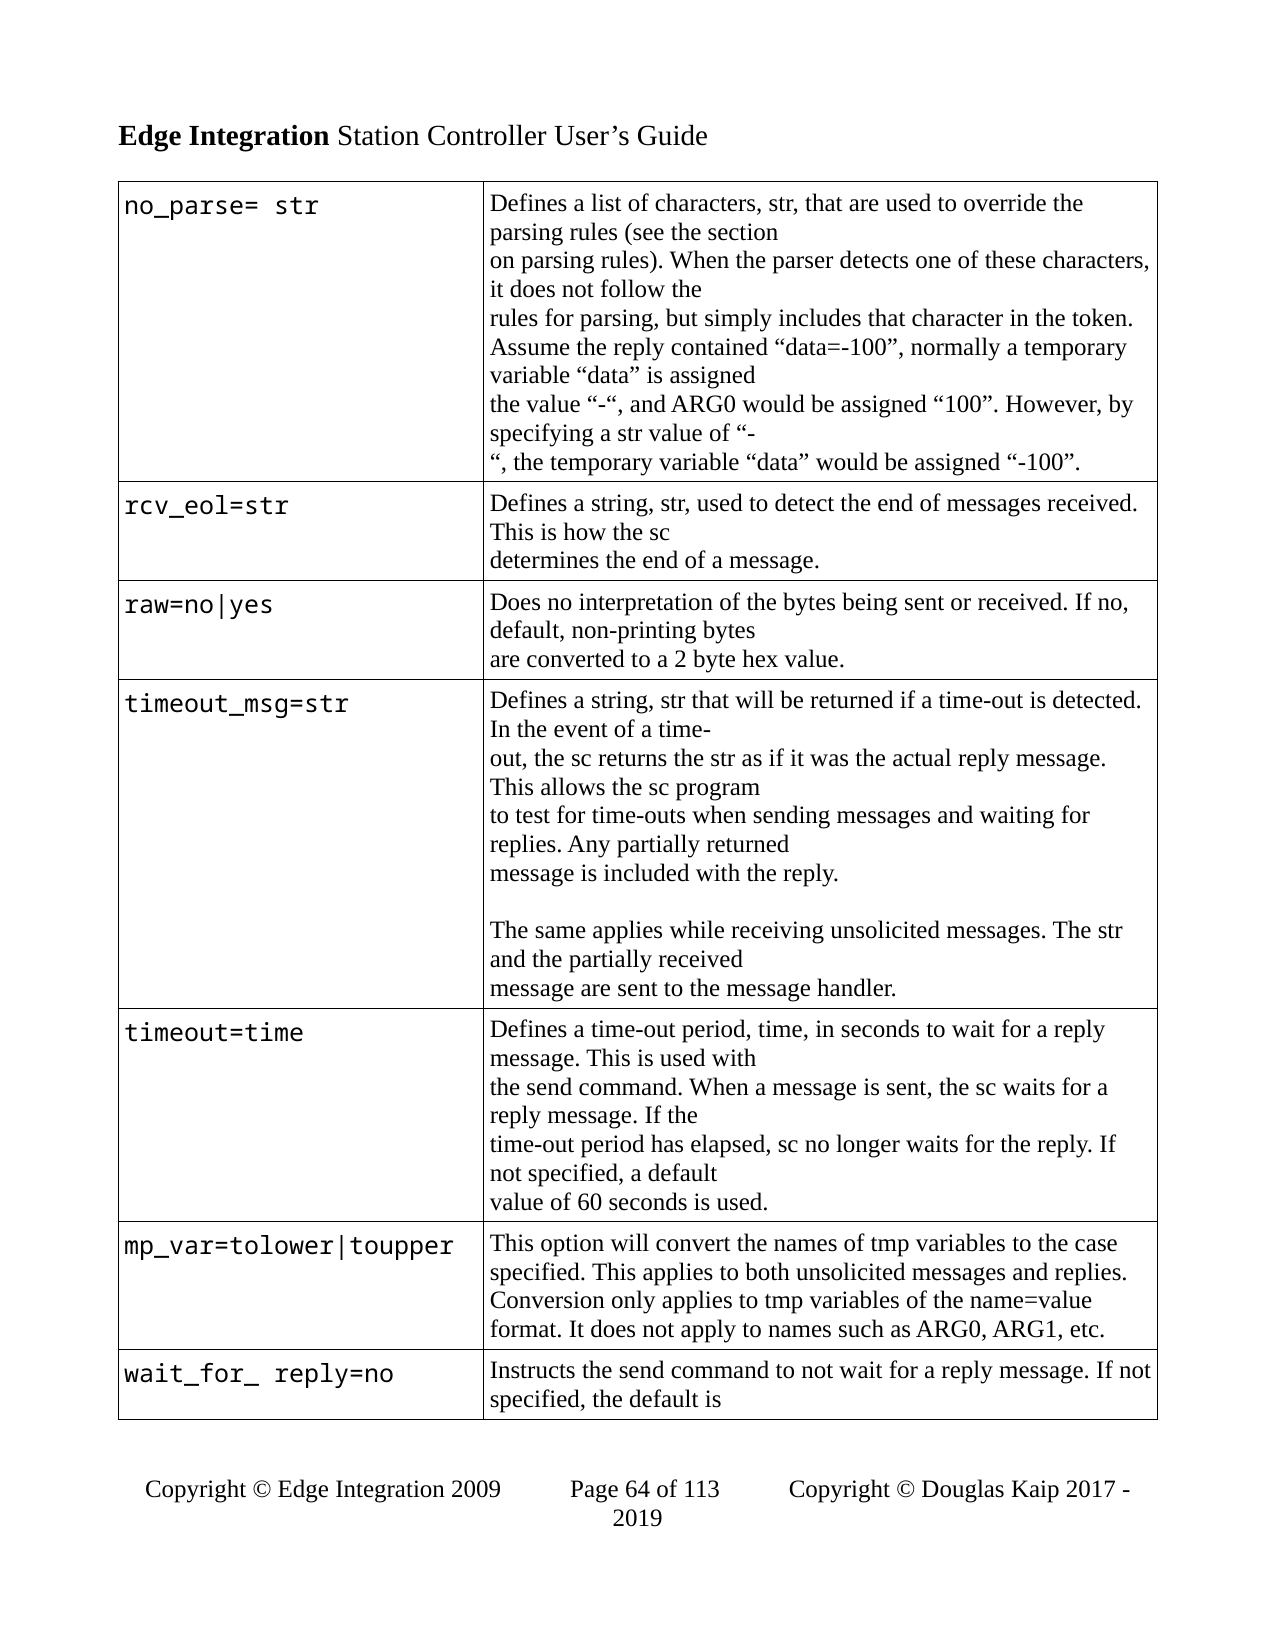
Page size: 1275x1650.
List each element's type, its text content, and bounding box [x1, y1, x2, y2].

table_cell Defines a string, str, used to detect the end of messages received. This is how the sc determines the end of a message. [484, 482, 1157, 580]
table_cell Instructs the send command to not wait for a reply message. If not specified, the default is [484, 1350, 1157, 1419]
table_cell no_parse= str [119, 182, 483, 481]
table_cell timeout_msg=str [119, 680, 483, 1007]
table_cell mp_var=tolower|toupper [119, 1222, 483, 1349]
table_cell Defines a list of characters, str, that are used to override the parsing rules (see the section on parsing rules). When the parser detects one of these characters, it does not follow the rules for parsing, but simply includes that character in the token. Assume the reply contained “data=-100”, normally a temporary variable “data” is assigned the value “-“, and ARG0 would be assigned “100”. However, by specifying a str value of “- “, the temporary variable “data” would be assigned “-100”. [484, 182, 1157, 481]
table_cell Defines a time-out period, time, in seconds to wait for a reply message. This is used with the send command. When a message is sent, the sc waits for a reply message. If the time-out period has elapsed, sc no longer waits for the reply. If not specified, a default value of 60 seconds is used. [484, 1009, 1157, 1221]
table_cell This option will convert the names of tmp variables to the case specified. This applies to both unsolicited messages and replies. Conversion only applies to tmp variables of the name=value format. It does not apply to names such as ARG0, ARG1, etc. [484, 1222, 1157, 1349]
table_cell raw=no|yes [119, 581, 483, 679]
table_cell Does no interpretation of the bytes being sent or received. If no, default, non-printing bytes are converted to a 2 byte hex value. [484, 581, 1157, 679]
table_cell rcv_eol=str [119, 482, 483, 580]
table_cell timeout=time [119, 1009, 483, 1221]
table_cell wait_for_ reply=no [119, 1350, 483, 1419]
table_cell Defines a string, str that will be returned if a time-out is detected. In the event of a time- out, the sc returns the str as if it was the actual reply message. This allows the sc program to test for time-outs when sending messages and waiting for replies. Any partially returned message is included with the reply. The same applies while receiving unsolicited messages. The str and the partially received message are sent to the message handler. [484, 680, 1157, 1007]
